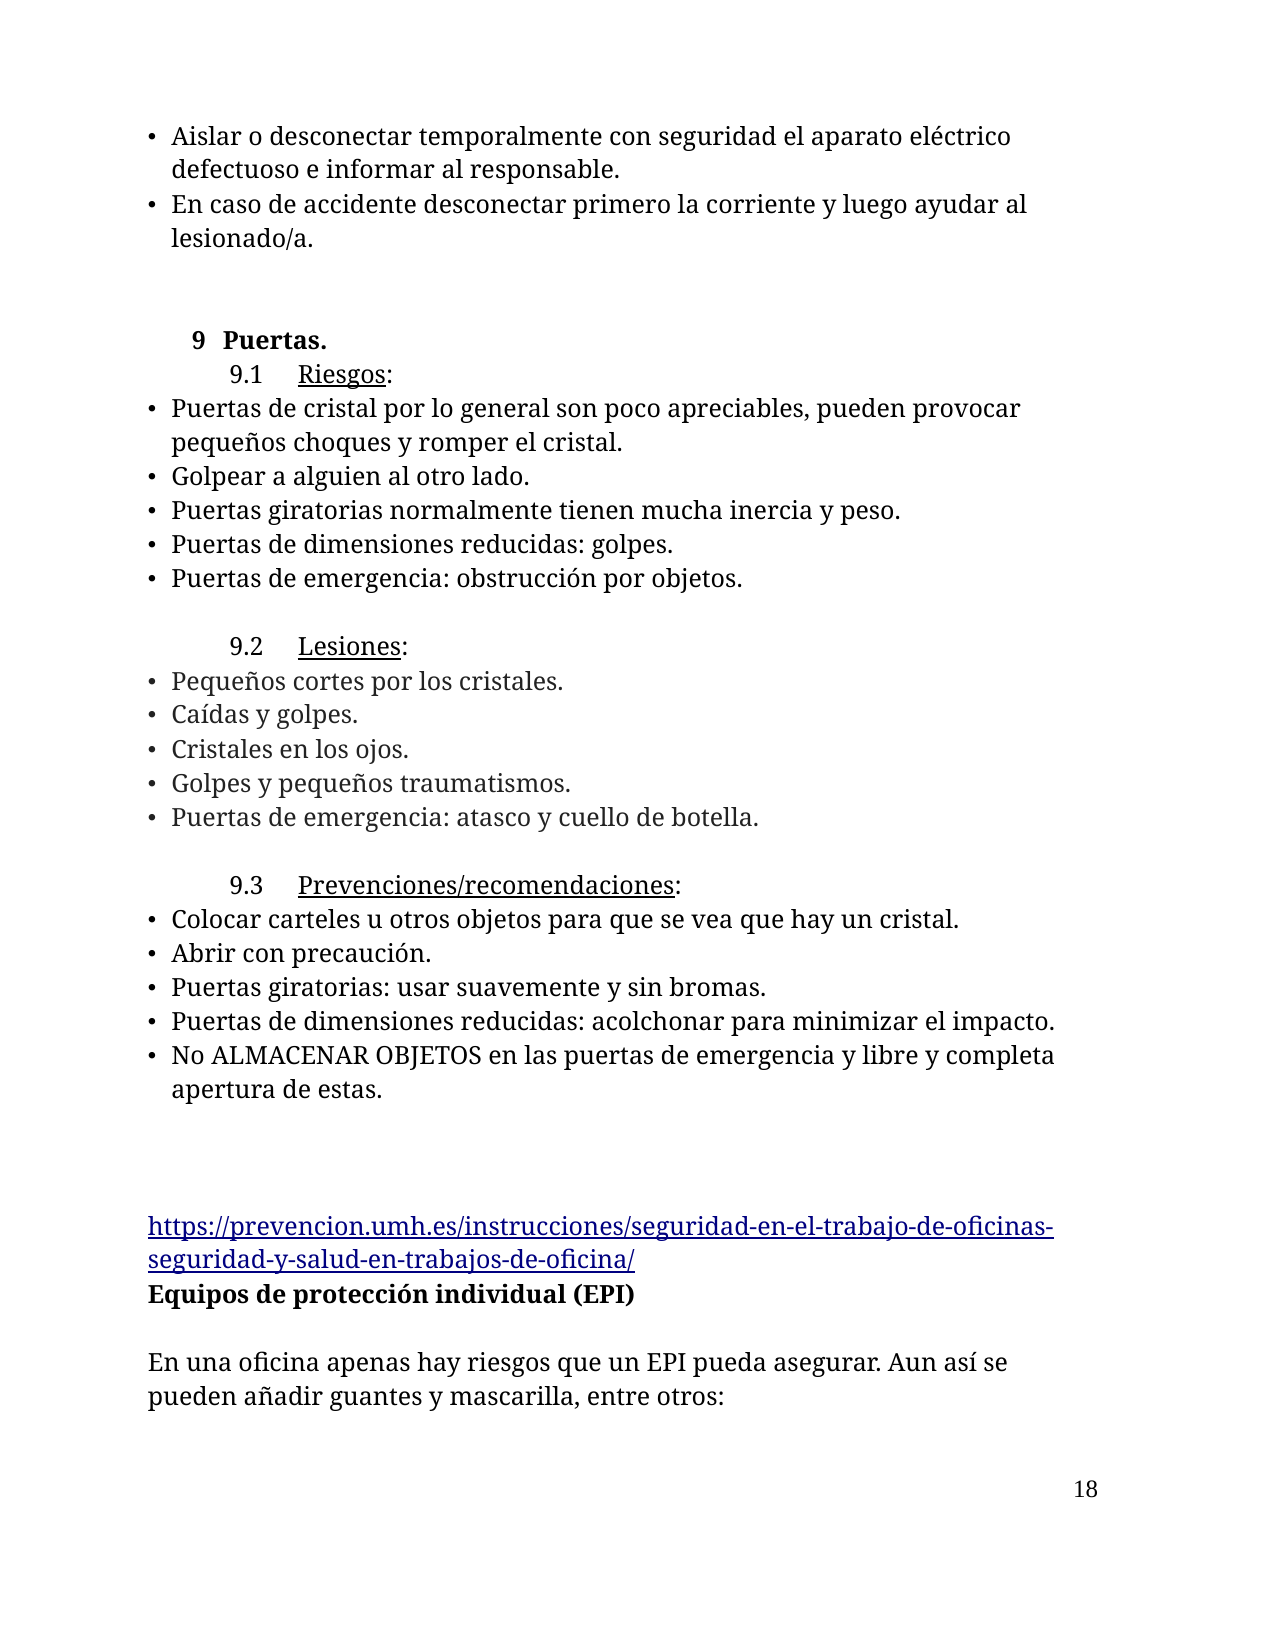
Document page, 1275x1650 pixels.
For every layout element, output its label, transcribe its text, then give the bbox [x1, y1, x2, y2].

list Cristales en los ojos. [148, 731, 1098, 765]
list Prevenciones/recomendaciones: [223, 867, 1098, 902]
list Riesgos: [223, 357, 1098, 391]
list Puertas de cristal por lo general son poco apreciables, pueden provocar pequeños choques y romper el cristal. [148, 391, 1098, 459]
list En caso de accidente desconectar primero la corriente y luego ayudar al lesionado/a. [148, 186, 1098, 254]
list Pequeños cortes por los cristales. [148, 663, 1098, 697]
text En una oficina apenas hay riesgos que un EPI pueda asegurar. Aun así se pueden añadir guantes y mascarilla, entre otros: [148, 1344, 1098, 1412]
text https://prevencion.umh.es/instrucciones/seguridad-en-el-trabajo-de-oficinas-seguridad-y-salud-en-trabajos-de-oficina/ [148, 1208, 1098, 1276]
list Golpes y pequeños traumatismos. [148, 765, 1098, 799]
list Caídas y golpes. [148, 697, 1098, 731]
list Puertas giratorias normalmente tienen mucha inercia y peso. [148, 493, 1098, 527]
list Puertas de emergencia: atasco y cuello de botella. [148, 799, 1098, 833]
list Puertas de dimensiones reducidas: acolchonar para minimizar el impacto. [148, 1004, 1098, 1038]
list Puertas. [185, 322, 1098, 357]
list Golpear a alguien al otro lado. [148, 459, 1098, 493]
text Equipos de protección individual (EPI) [148, 1276, 1098, 1310]
list Colocar carteles u otros objetos para que se vea que hay un cristal. [148, 902, 1098, 936]
list Aislar o desconectar temporalmente con seguridad el aparato eléctrico defectuoso e informar al responsable. [148, 118, 1098, 186]
list Lesiones: [223, 629, 1098, 663]
list No ALMACENAR OBJETOS en las puertas de emergencia y libre y completa apertura de estas. [148, 1038, 1098, 1106]
list Puertas giratorias: usar suavemente y sin bromas. [148, 970, 1098, 1004]
list Puertas de emergencia: obstrucción por objetos. [148, 561, 1098, 595]
list Abrir con precaución. [148, 936, 1098, 970]
list Puertas de dimensiones reducidas: golpes. [148, 527, 1098, 561]
